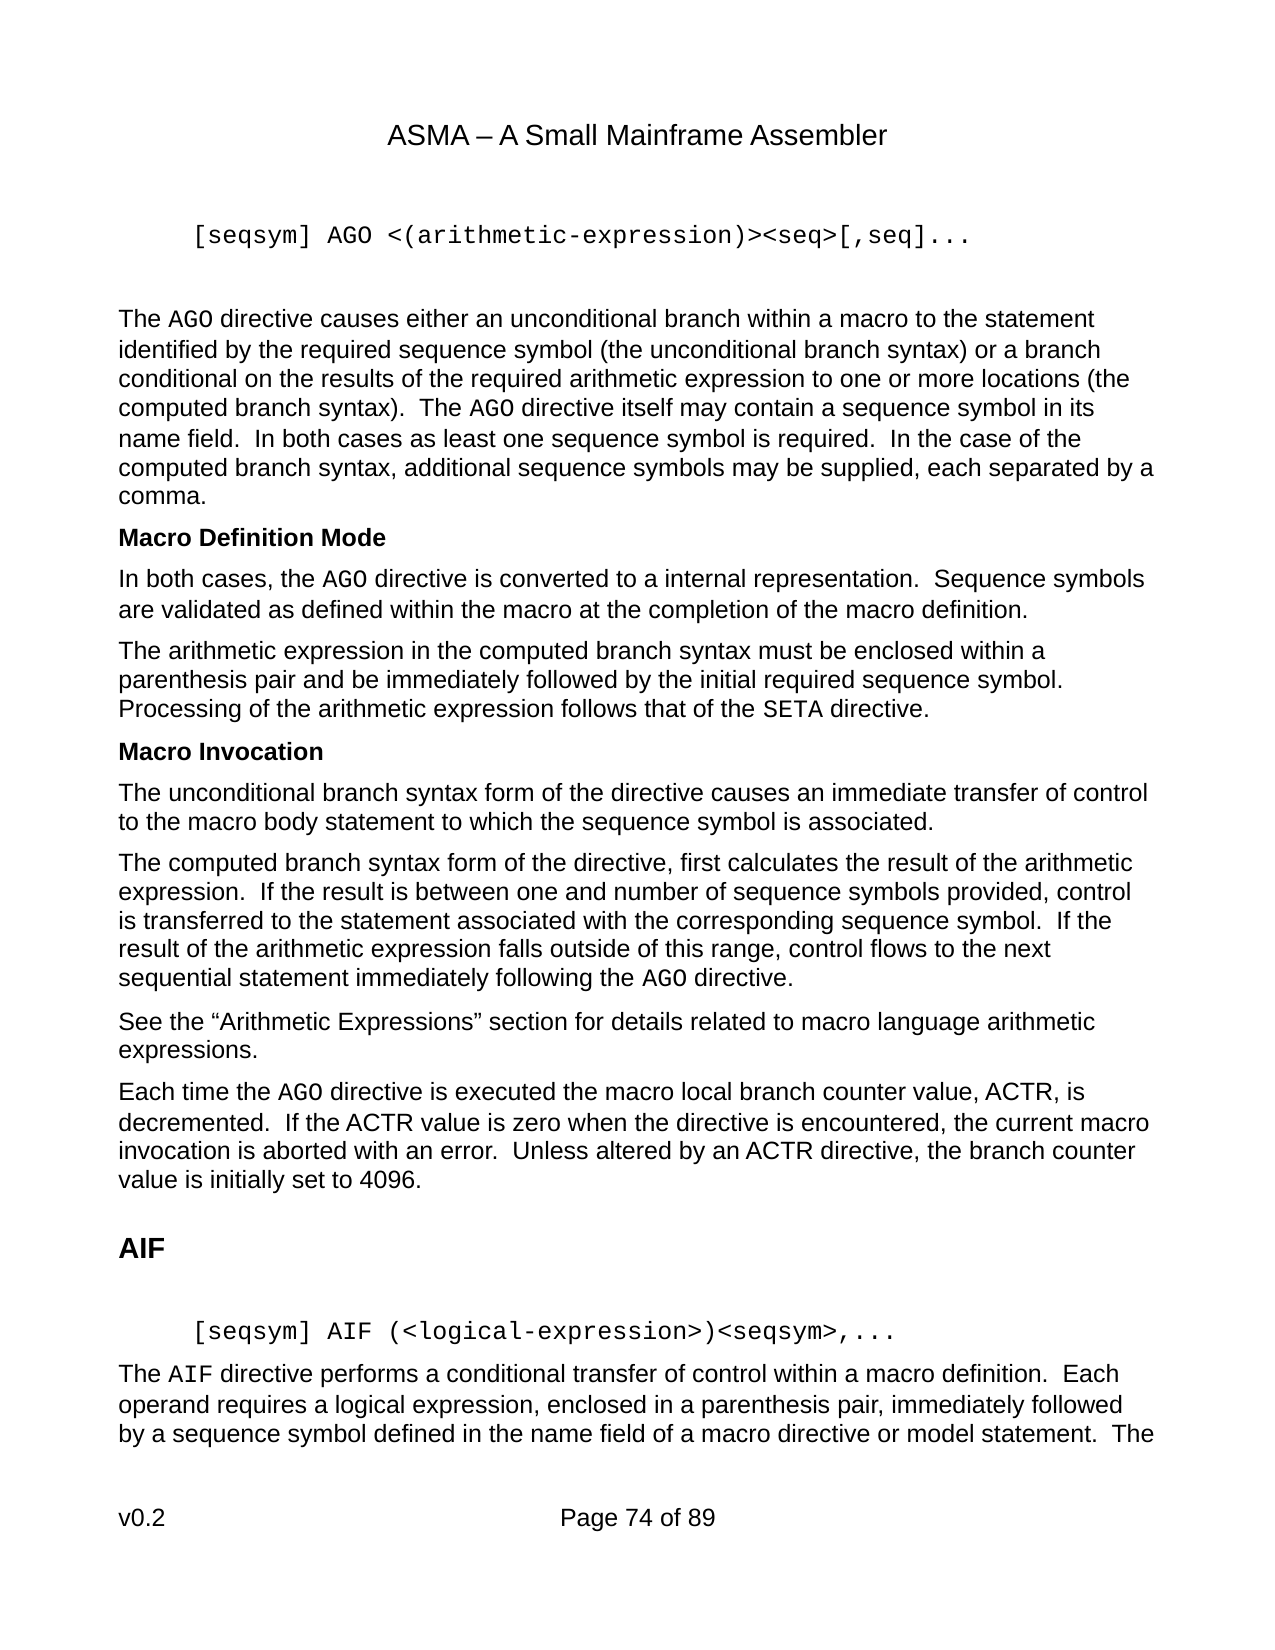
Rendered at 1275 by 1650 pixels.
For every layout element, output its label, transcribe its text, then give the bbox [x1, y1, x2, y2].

text [seqsym] AGO <(arithmetic-expression)><seq>[,seq]... [192, 222, 1157, 251]
text Each time the AGO directive is executed the macro local branch counter value, ACTR, is decremented. If the ACTR value is zero when the directive is encountered, the current macro invocation is aborted with an error. Unless altered by an ACTR directive, the branch counter value is initially set to 4096. [118, 1077, 1157, 1194]
subtitle AIF [118, 1231, 1157, 1265]
text Macro Invocation [118, 737, 1157, 766]
text [seqsym] AIF (<logical-expression>)<seqsym>,... [192, 1319, 1157, 1347]
text The AIF directive performs a conditional transfer of control within a macro definition. Each operand requires a logical expression, enclosed in a parenthesis pair, immediately followed by a sequence symbol defined in the name field of a macro directive or model statement. The [118, 1359, 1157, 1448]
text The arithmetic expression in the computed branch syntax must be enclosed within a parenthesis pair and be immediately followed by the initial required sequence symbol. Processing of the arithmetic expression follows that of the SETA directive. [118, 636, 1157, 724]
text Macro Definition Mode [118, 523, 1157, 551]
text The computed branch syntax form of the directive, first calculates the result of the arithmetic expression. If the result is between one and number of sequence symbols provided, control is transferred to the statement associated with the corresponding sequence symbol. If the result of the arithmetic expression falls outside of this range, control flows to the next sequential statement immediately following the AGO directive. [118, 848, 1157, 994]
text The AGO directive causes either an unconditional branch within a macro to the statement identified by the required sequence symbol (the unconditional branch syntax) or a branch conditional on the results of the required arithmetic expression to one or more locations (the computed branch syntax). The AGO directive itself may contain a sequence symbol in its name field. In both cases as least one sequence symbol is required. In the case of the computed branch syntax, additional sequence symbols may be supplied, each separated by a comma. [118, 304, 1157, 510]
text The unconditional branch syntax form of the directive causes an immediate transfer of control to the macro body statement to which the sequence symbol is associated. [118, 778, 1157, 836]
text In both cases, the AGO directive is converted to a internal representation. Sequence symbols are validated as defined within the macro at the completion of the macro definition. [118, 564, 1157, 623]
text See the “Arithmetic Expressions” section for details related to macro language arithmetic expressions. [118, 1007, 1157, 1064]
